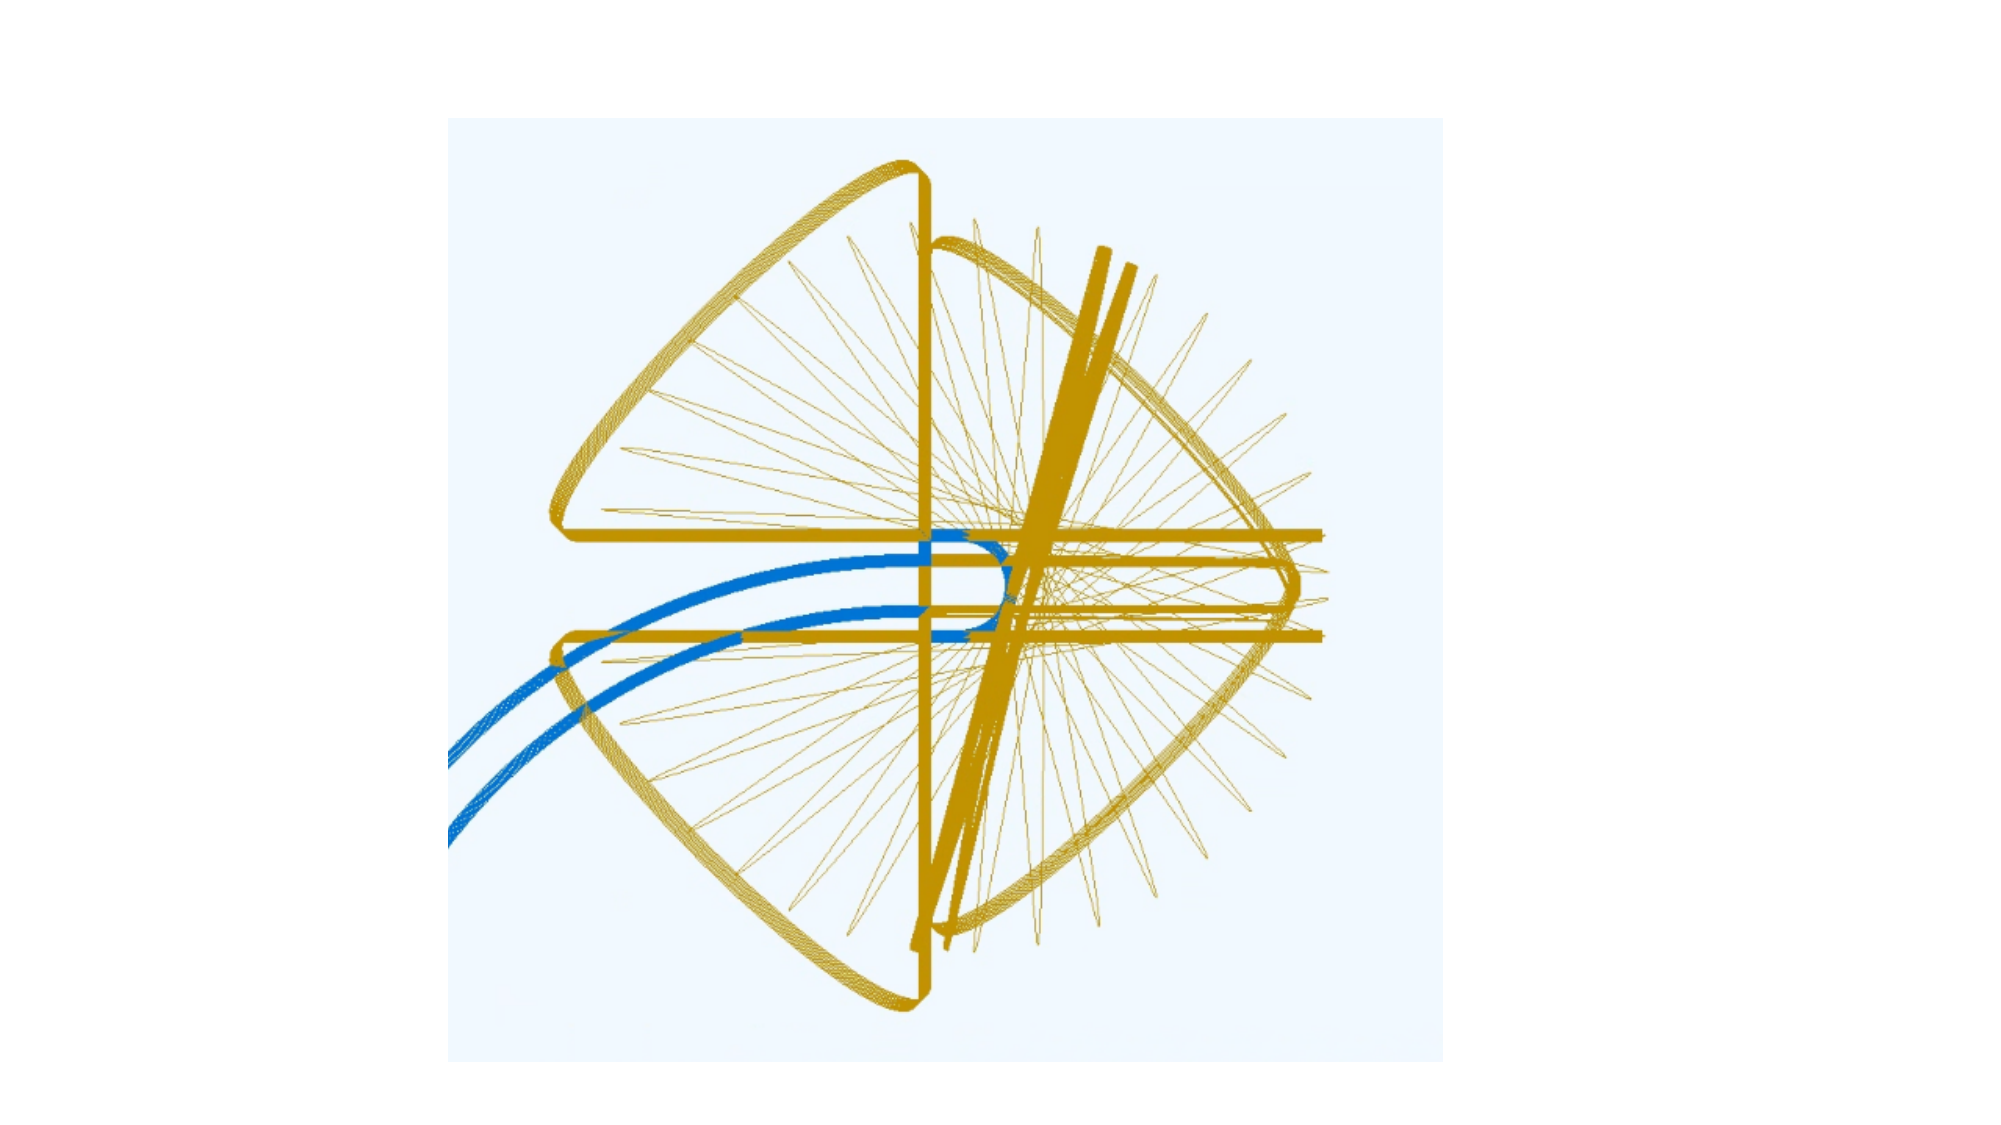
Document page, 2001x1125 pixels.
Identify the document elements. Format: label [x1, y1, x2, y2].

picture [448, 118, 1443, 1062]
